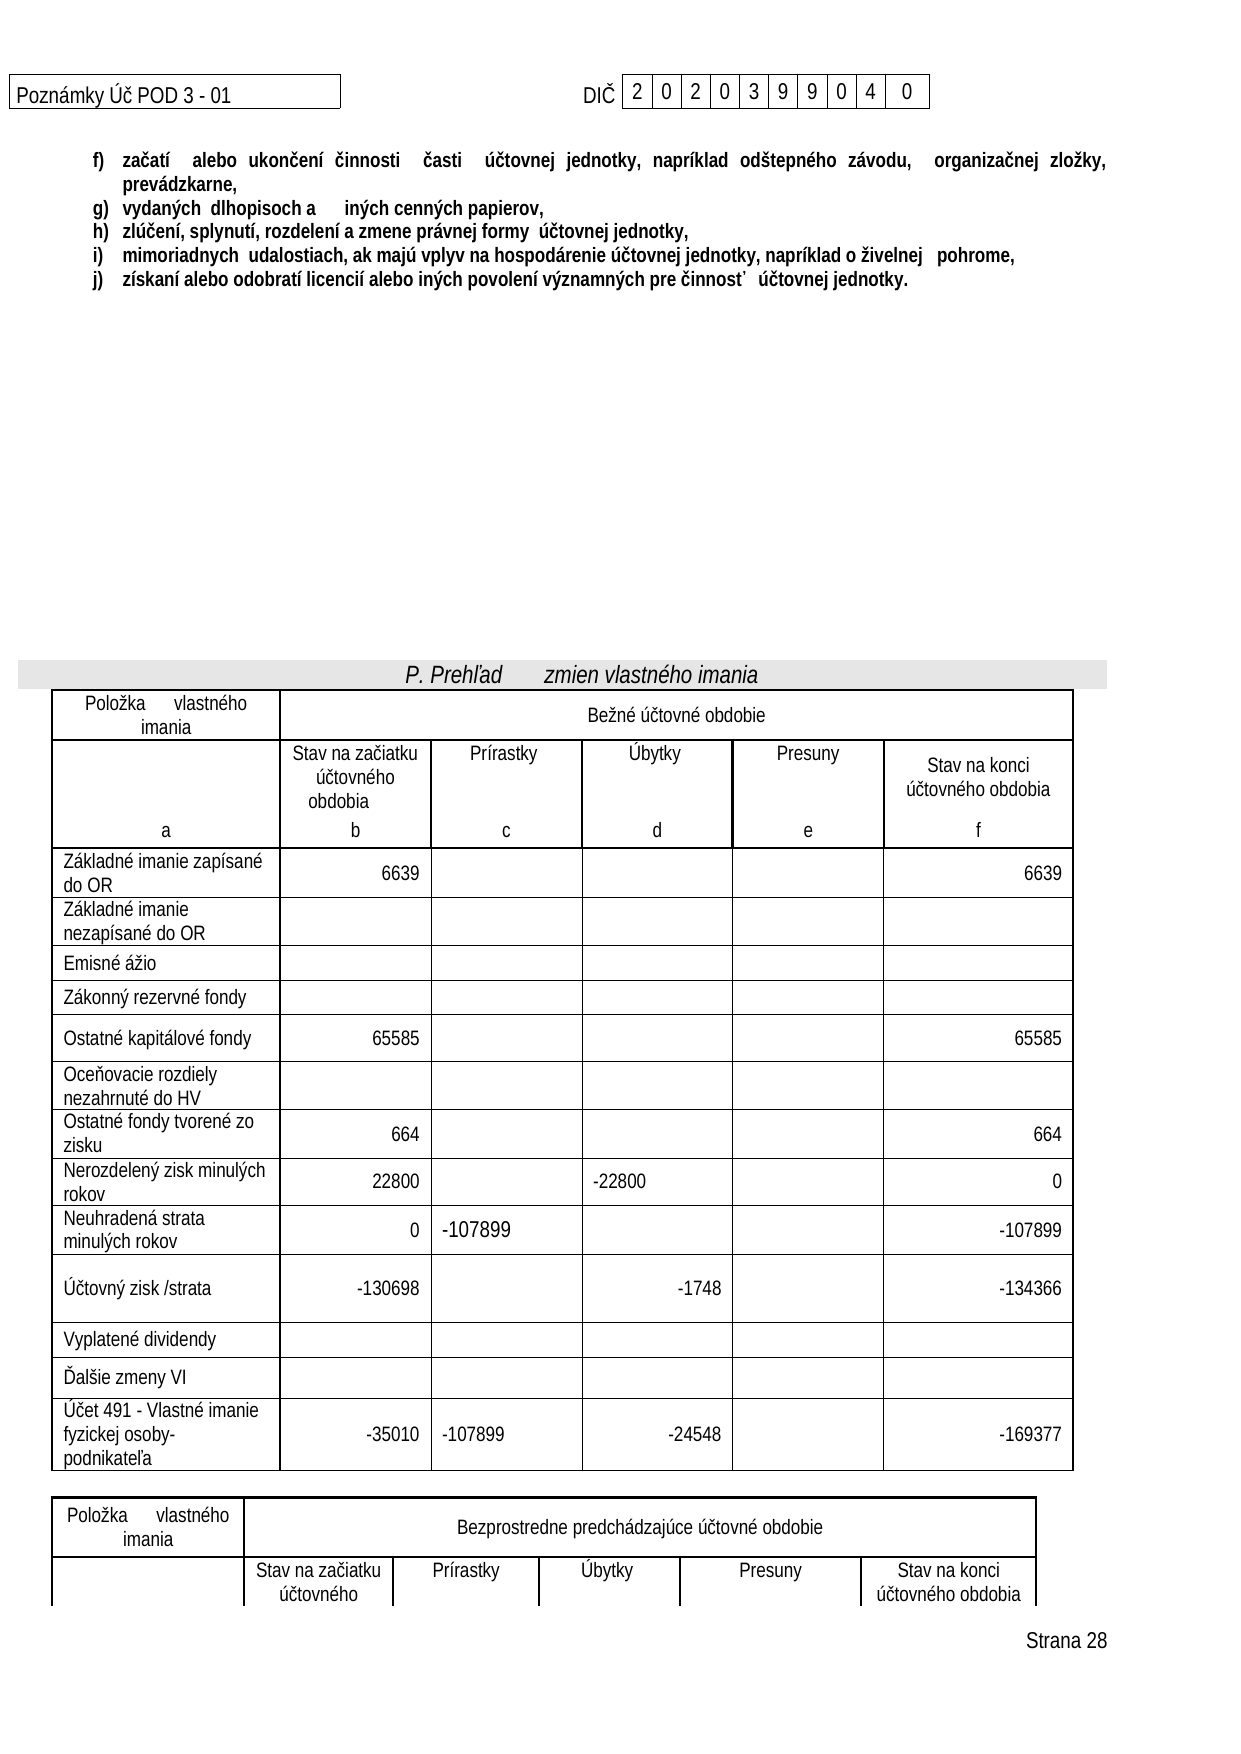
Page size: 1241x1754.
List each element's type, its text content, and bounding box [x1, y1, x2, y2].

table_cell -22800 [583, 1159, 732, 1205]
table_cell [884, 898, 1072, 945]
table_cell [884, 981, 1072, 1014]
table_cell Ďalšie zmeny VI [53, 1358, 279, 1398]
table_cell -107899 [432, 1206, 582, 1253]
table_cell Základné imanie zapísané do OR [53, 849, 279, 897]
text P. Prehľad zmien vlastného imania [18, 660, 1107, 689]
table_cell [733, 946, 883, 980]
table_cell 664 [281, 1110, 431, 1157]
table_header Bezprostredne predchádzajúce účtovné obdobie [245, 1499, 1035, 1556]
table_header Položka vlastného imania [53, 1499, 243, 1556]
table_header Bežné účtovné obdobie [281, 691, 1072, 739]
table_cell [733, 1323, 883, 1357]
table_cell 6639 [884, 849, 1072, 897]
table_cell [733, 849, 883, 897]
table_cell -134366 [884, 1255, 1072, 1322]
table_cell b [281, 813, 430, 847]
table_cell [733, 1358, 883, 1398]
list zlúčení, splynutí, rozdelení a zmene právnej formy účtovnej jednotky, [93, 219, 1107, 243]
table_cell -169377 [884, 1399, 1072, 1470]
table_cell Presuny [681, 1558, 860, 1606]
table_cell [583, 1323, 732, 1357]
table_cell [733, 1399, 883, 1470]
table_cell Presuny [734, 741, 883, 813]
table_cell [432, 1358, 582, 1398]
table_cell -1748 [583, 1255, 732, 1322]
table_cell Ostatné kapitálové fondy [53, 1015, 279, 1061]
table_cell [432, 1015, 582, 1061]
table_cell 0 [884, 1159, 1072, 1205]
list vydaných dlhopisoch a iných cenných papierov, [93, 196, 1107, 219]
table_cell [583, 1062, 732, 1109]
table_cell -24548 [583, 1399, 732, 1470]
table_cell [733, 981, 883, 1014]
table_cell [583, 849, 732, 897]
table_cell [281, 981, 431, 1014]
table_cell [733, 898, 883, 945]
table_cell c [432, 813, 581, 847]
table_cell [281, 1323, 431, 1357]
table_cell Ostatné fondy tvorené zo zisku [53, 1110, 279, 1157]
list získaní alebo odobratí licencií alebo iných povolení významných pre činnosť účtovnej jednotky. [93, 267, 1107, 291]
table_cell 65585 [884, 1015, 1072, 1061]
table_cell [432, 849, 582, 897]
table_cell -130698 [281, 1255, 431, 1322]
table_cell Stav na začiatku účtovného [245, 1558, 392, 1606]
table_cell [53, 741, 279, 813]
table_cell [583, 898, 732, 945]
table_cell [884, 946, 1072, 980]
table_cell [733, 1206, 883, 1253]
table_cell [281, 1062, 431, 1109]
table_cell [432, 946, 582, 980]
table_header Položka vlastného imania [53, 691, 279, 739]
table_cell Úbytky [540, 1558, 679, 1606]
table_cell [733, 1110, 883, 1157]
table_cell [432, 1323, 582, 1357]
table_cell Účet 491 - Vlastné imanie fyzickej osoby- podnikateľa [53, 1399, 279, 1470]
table_cell [583, 1358, 732, 1398]
table_cell Stav na konci účtovného obdobia [862, 1558, 1035, 1606]
table_cell Neuhradená strata minulých rokov [53, 1206, 279, 1253]
table_cell Vyplatené dividendy [53, 1323, 279, 1357]
table_cell [583, 1206, 732, 1253]
table_cell Základné imanie nezapísané do OR [53, 898, 279, 945]
table_cell 22800 [281, 1159, 431, 1205]
table_cell [432, 1159, 582, 1205]
table_cell Nerozdelený zisk minulých rokov [53, 1159, 279, 1205]
table_cell 664 [884, 1110, 1072, 1157]
table_cell Účtovný zisk /strata [53, 1255, 279, 1322]
table_cell [583, 1015, 732, 1061]
table_cell [884, 1323, 1072, 1357]
table_cell a [53, 813, 279, 847]
list mimoriadnych udalostiach, ak majú vplyv na hospodárenie účtovnej jednotky, napríklad o živelnej pohrome, [93, 243, 1107, 267]
table_cell [432, 898, 582, 945]
table_cell e [734, 813, 883, 847]
table_cell [884, 1062, 1072, 1109]
table_cell [281, 946, 431, 980]
table_cell [733, 1015, 883, 1061]
table_cell -35010 [281, 1399, 431, 1470]
table_cell [281, 1358, 431, 1398]
table_cell [432, 1062, 582, 1109]
table_cell 65585 [281, 1015, 431, 1061]
table_cell 6639 [281, 849, 431, 897]
table_cell [884, 1358, 1072, 1398]
table_cell -107899 [432, 1399, 582, 1470]
list začatí alebo ukončení činnosti časti účtovnej jednotky, napríklad odštepného závodu, organizačnej zložky, prevádzkarne, [93, 148, 1107, 196]
table_cell Emisné ážio [53, 946, 279, 980]
table_cell [432, 1110, 582, 1157]
table_cell 0 [281, 1206, 431, 1253]
table_cell [53, 1558, 243, 1606]
table_cell [733, 1159, 883, 1205]
table_cell [583, 1110, 732, 1157]
table_cell [432, 1255, 582, 1322]
table_cell Oceňovacie rozdiely nezahrnuté do HV [53, 1062, 279, 1109]
table_cell [281, 898, 431, 945]
table_cell Stav na konci účtovného obdobia [885, 741, 1072, 813]
table_cell Prírastky [394, 1558, 538, 1606]
table_cell f [885, 813, 1072, 847]
table_cell Stav na začiatku účtovného obdobia [281, 741, 430, 813]
table_cell [432, 981, 582, 1014]
table_cell [733, 1062, 883, 1109]
table_cell [583, 946, 732, 980]
table_cell -107899 [884, 1206, 1072, 1253]
table_cell Úbytky [583, 741, 731, 813]
table_cell Prírastky [432, 741, 581, 813]
table_cell Zákonný rezervné fondy [53, 981, 279, 1014]
table_cell [733, 1255, 883, 1322]
table_cell d [583, 813, 731, 847]
table_cell [583, 981, 732, 1014]
